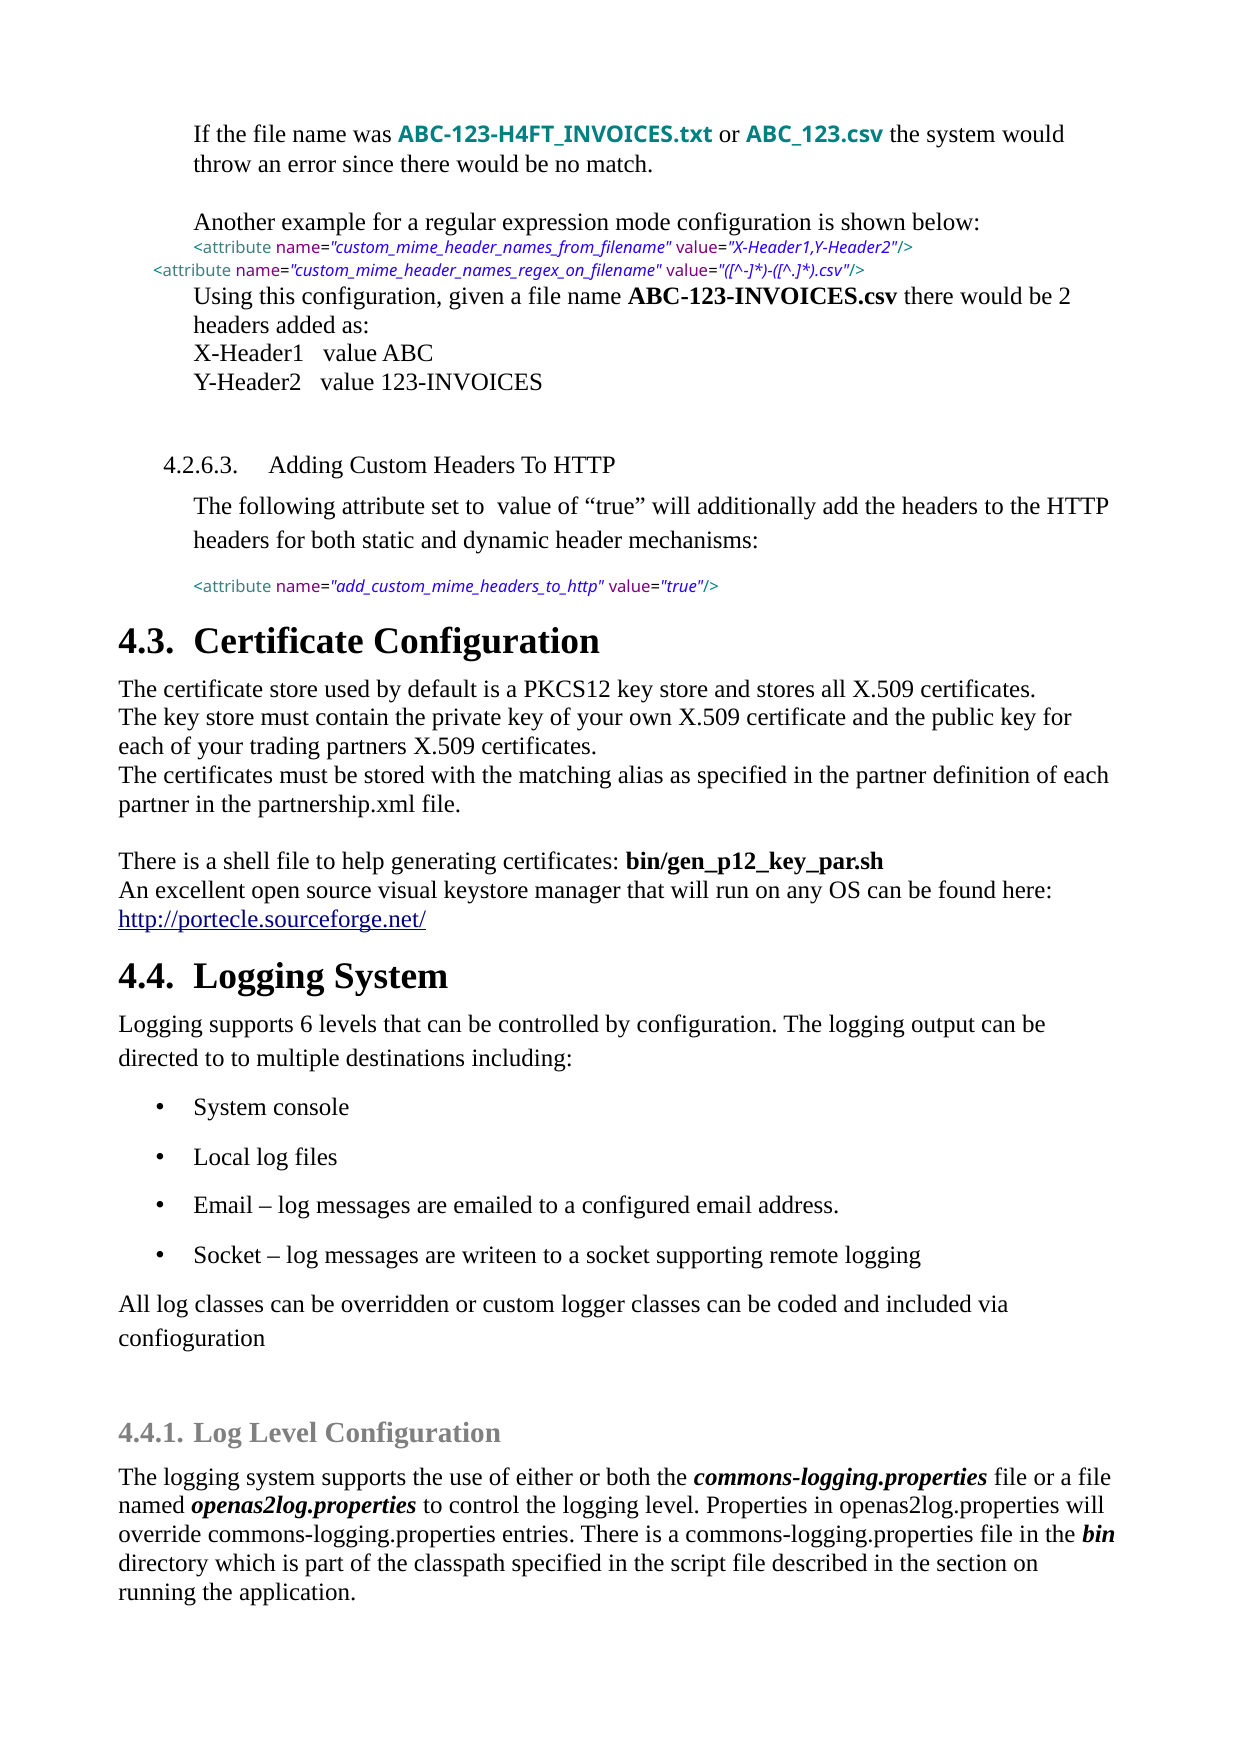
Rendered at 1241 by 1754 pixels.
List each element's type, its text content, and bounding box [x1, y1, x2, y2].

text The key store must contain the private key of your own X.509 certificate and the public key for each of your trading partners X.509 certificates. [118, 702, 1122, 760]
text Another example for a regular expression mode configuration is shown below: [193, 207, 1122, 236]
list System console [156, 1092, 1122, 1121]
text <attribute name="custom_mime_header_names_regex_on_filename" value="([^-]*)-([^.]*).csv"/> [118, 258, 1122, 281]
text There is a shell file to help generating certificates: bin/gen_p12_key_par.sh [118, 846, 1122, 875]
text <attribute name="add_custom_mime_headers_to_http" value="true"/> [193, 574, 1122, 597]
text Using this configuration, given a file name ABC-123-INVOICES.csv there would be 2 headers added as: X-Header1 value ABC Y-Header2 value 123-INVOICES [193, 281, 1122, 396]
text <attribute name="custom_mime_header_names_from_filename" value="X-Header1,Y-Header2"/> [193, 236, 1122, 258]
text If the file name was ABC-123-H4FT_INVOICES.txt or ABC_123.csv the system would throw an error since there would be no match. [193, 118, 1122, 178]
subtitle Certificate Configuration [118, 618, 1122, 661]
text Logging supports 6 levels that can be controlled by configuration. The logging output can be directed to to multiple destinations including: [118, 1009, 1122, 1072]
text The logging system supports the use of either or both the commons-logging.properties file or a file named openas2log.properties to control the logging level. Properties in openas2log.properties will override commons-logging.properties entries. There is a commons-logging.properties file in the bin directory which is part of the classpath specified in the script file described in the section on running the application. [118, 1462, 1122, 1605]
subtitle Logging System [118, 953, 1122, 996]
list Local log files [156, 1142, 1122, 1170]
text The certificates must be stored with the matching alias as specified in the partner definition of each partner in the partnership.xml file. [118, 760, 1122, 817]
text An excellent open source visual keystore manager that will run on any OS can be found here: http://portecle.sourceforge.net/ [118, 875, 1122, 932]
list Email – log messages are emailed to a configured email address. [156, 1191, 1122, 1219]
text The certificate store used by default is a PKCS12 key store and stores all X.509 certificates. [118, 674, 1122, 702]
text All log classes can be overridden or custom logger classes can be coded and included via confioguration [118, 1289, 1122, 1352]
list Socket – log messages are writeen to a socket supporting remote logging [156, 1240, 1122, 1268]
subtitle Log Level Configuration [118, 1416, 1122, 1449]
subtitle Adding Custom Headers To HTTP [163, 450, 1122, 478]
text The following attribute set to value of “true” will additionally add the headers to the HTTP headers for both static and dynamic header mechanisms: [193, 491, 1122, 554]
